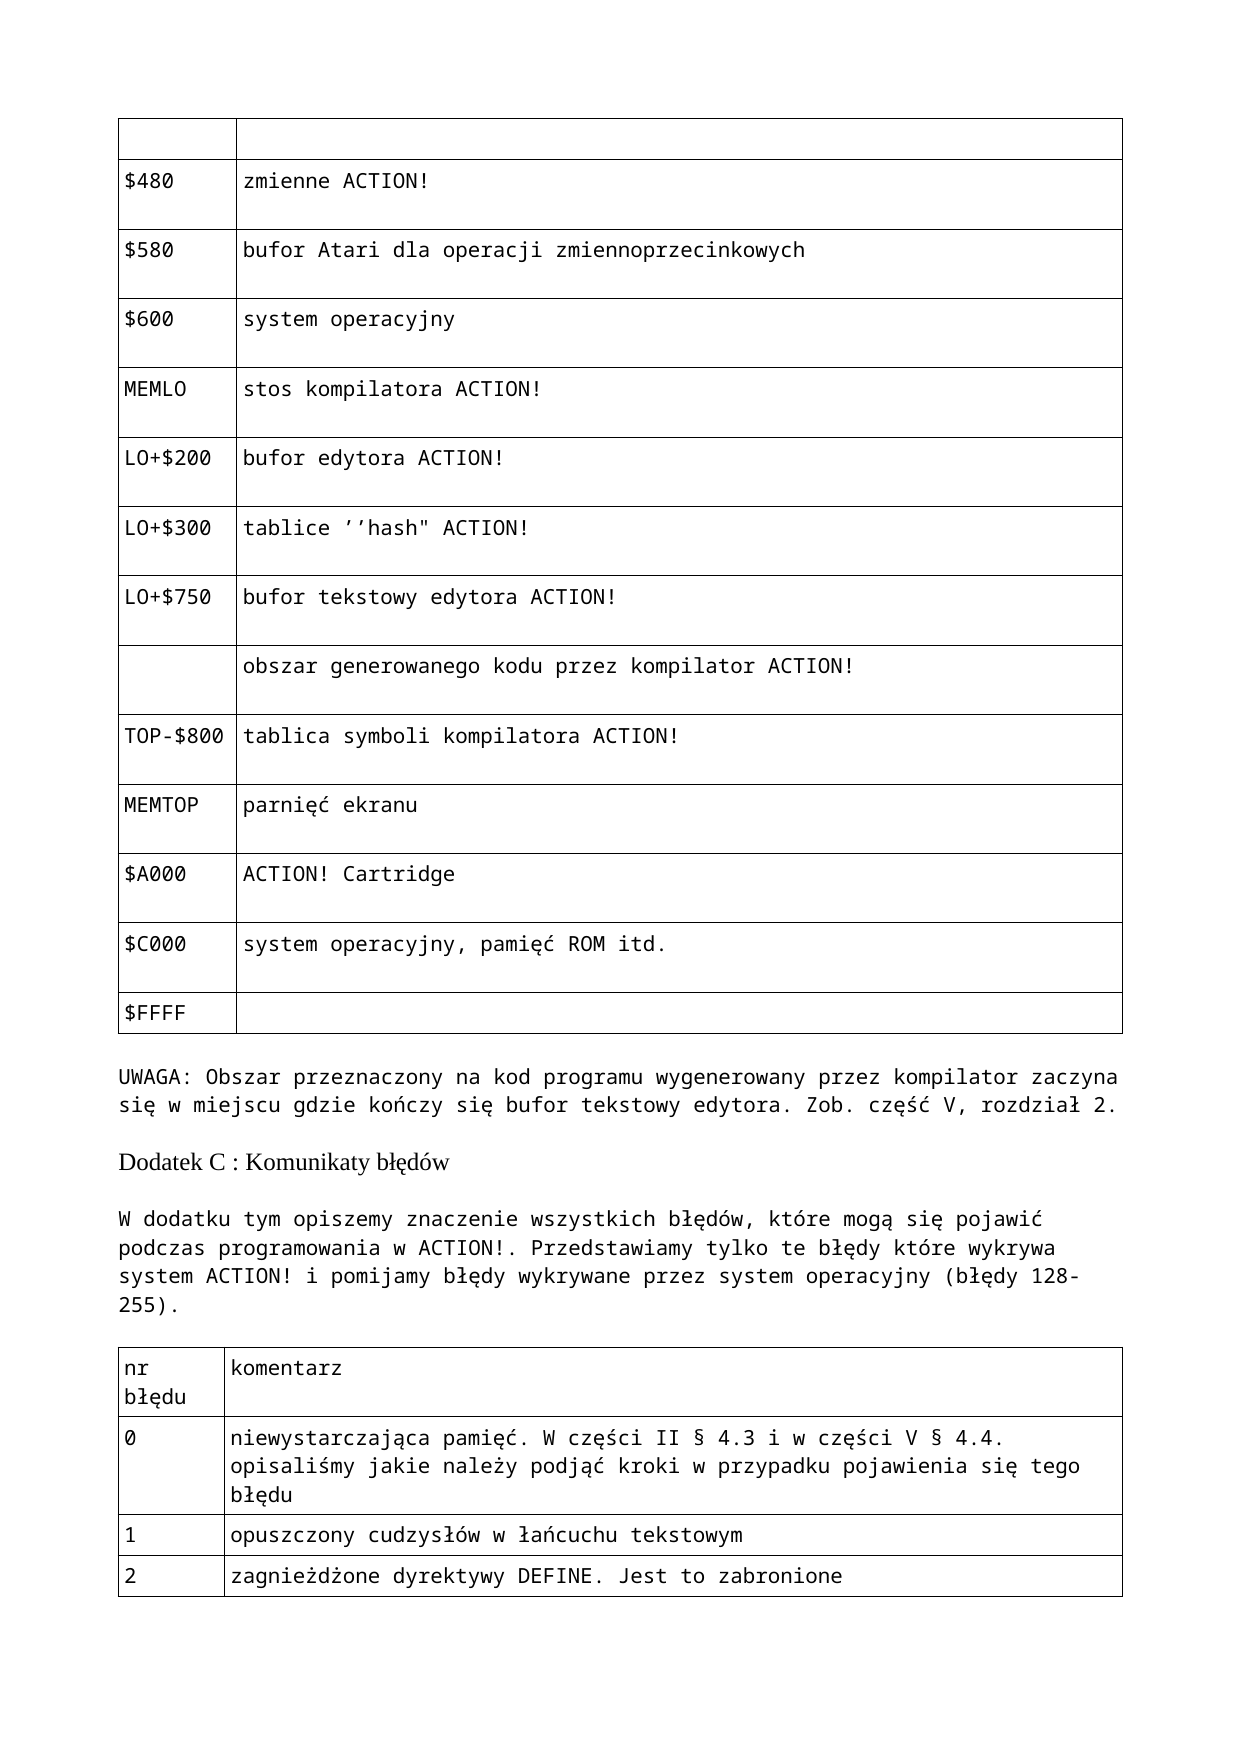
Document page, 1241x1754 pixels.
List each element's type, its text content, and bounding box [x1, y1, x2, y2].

table_cell [119, 646, 236, 714]
table_cell obszar generowanego kodu przez kompilator ACTION! [237, 646, 1122, 714]
table_cell $FFFF [119, 993, 236, 1032]
table_cell system operacyjny, pamięć ROM itd. [237, 923, 1122, 992]
table_cell $A000 [119, 854, 236, 922]
table_cell $480 [119, 160, 236, 228]
table_cell [119, 119, 236, 159]
table_cell TOP-$800 [119, 715, 236, 783]
table_cell LO+$300 [119, 507, 236, 575]
table_cell 0 [119, 1417, 224, 1514]
text Dodatek C : Komunikaty błędów [118, 1147, 1122, 1176]
table_cell 1 [119, 1515, 224, 1555]
table_cell LO+$200 [119, 438, 236, 506]
table_cell zagnieżdżone dyrektywy DEFINE. Jest to zabronione [225, 1556, 1122, 1596]
table_cell [237, 119, 1122, 159]
table_cell 2 [119, 1556, 224, 1596]
table_cell $580 [119, 230, 236, 298]
table_cell tablice ’’hash" ACTION! [237, 507, 1122, 575]
table_header komentarz [225, 1348, 1122, 1416]
table_cell system operacyjny [237, 299, 1122, 367]
table_cell $600 [119, 299, 236, 367]
table_header nr błędu [119, 1348, 224, 1416]
table_cell bufor tekstowy edytora ACTION! [237, 576, 1122, 645]
table_cell zmienne ACTION! [237, 160, 1122, 228]
table_cell niewystarczająca pamięć. W części II § 4.3 i w części V § 4.4. opisaliśmy jakie należy podjąć kroki w przypadku pojawienia się tego błędu [225, 1417, 1122, 1514]
table_cell MEMLO [119, 368, 236, 437]
table_cell LO+$750 [119, 576, 236, 645]
table_cell MEMTOP [119, 785, 236, 853]
table_cell tablica symboli kompilatora ACTION! [237, 715, 1122, 783]
text W dodatku tym opiszemy znaczenie wszystkich błędów, które mogą się pojawić podczas programowania w ACTION!. Przedstawiamy tylko te błędy które wykrywa system ACTION! i pomijamy błędy wykrywane przez system operacyjny (błędy 128-255). [118, 1204, 1122, 1318]
table_cell bufor Atari dla operacji zmiennoprzecinkowych [237, 230, 1122, 298]
table_cell $C000 [119, 923, 236, 992]
text UWAGA: Obszar przeznaczony na kod programu wygenerowany przez kompilator zaczyna się w miejscu gdzie kończy się bufor tekstowy edytora. Zob. część V, rozdział 2. [118, 1062, 1122, 1119]
table_cell stos kompilatora ACTION! [237, 368, 1122, 437]
table_cell [237, 993, 1122, 1032]
table_cell bufor edytora ACTION! [237, 438, 1122, 506]
table_cell parnięć ekranu [237, 785, 1122, 853]
table_cell ACTION! Cartridge [237, 854, 1122, 922]
table_cell opuszczony cudzysłów w łańcuchu tekstowym [225, 1515, 1122, 1555]
